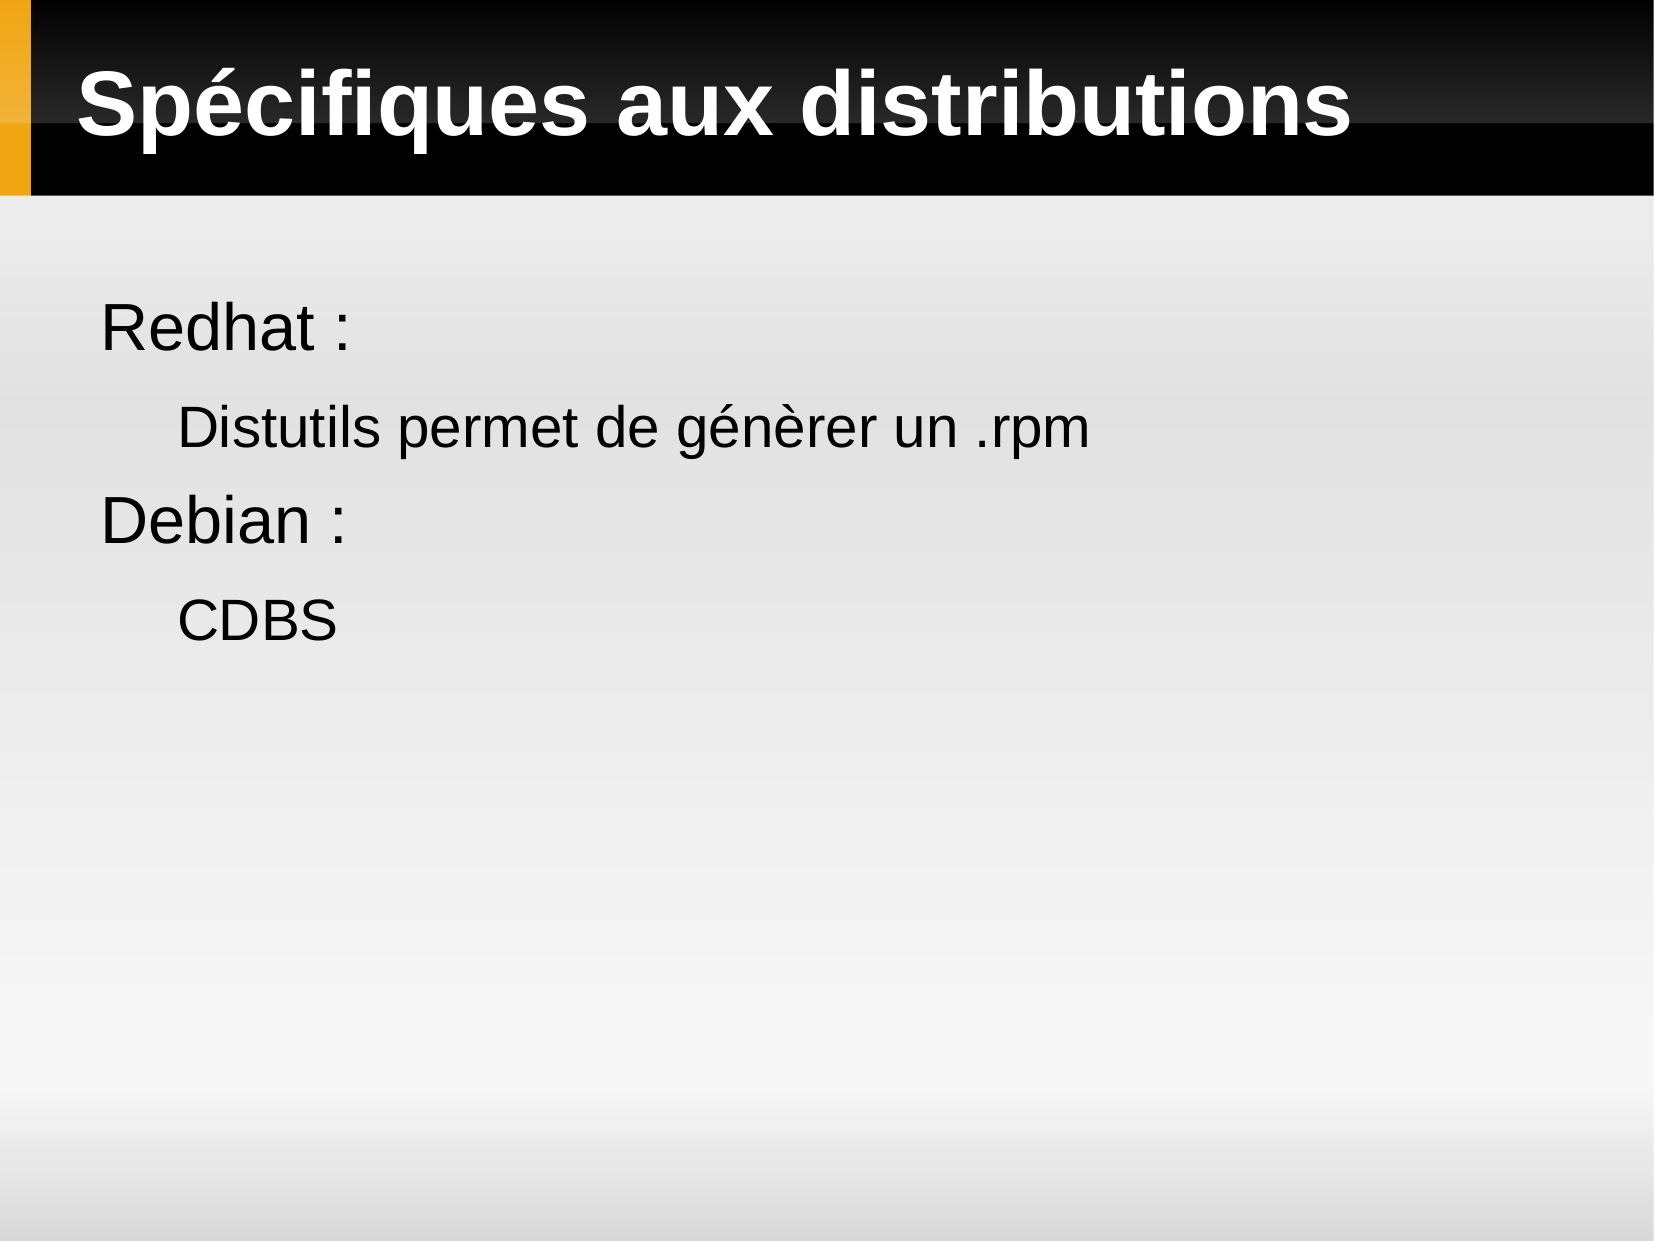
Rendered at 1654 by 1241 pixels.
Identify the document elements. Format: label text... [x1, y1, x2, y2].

title Spécifiques aux distributions [76, 7, 1565, 200]
picture [0, 0, 1654, 1241]
list Redhat : Distutils permet de génèrer un .rpm Debian : CDBS [82, 290, 1571, 1094]
